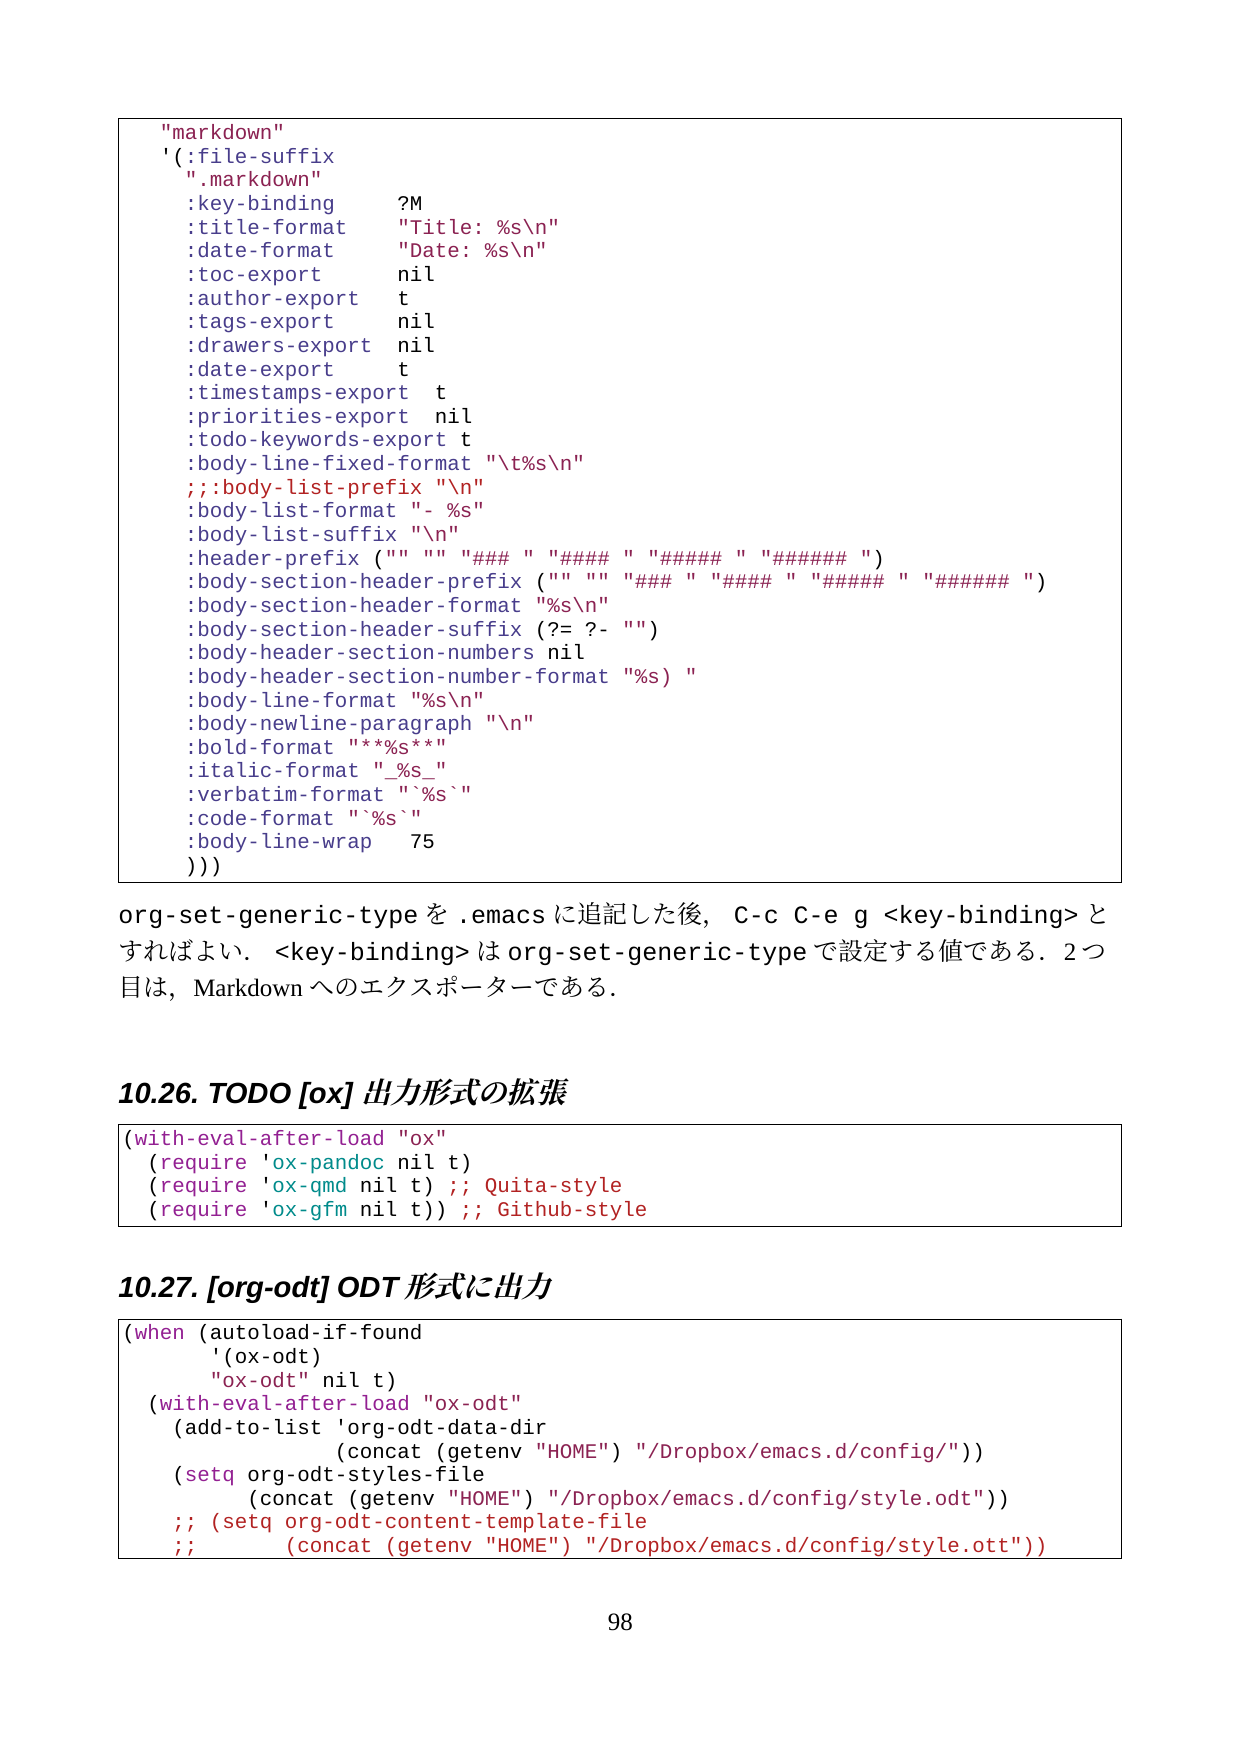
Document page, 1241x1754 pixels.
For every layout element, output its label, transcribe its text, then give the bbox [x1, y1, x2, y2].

subtitle TODO [ox] 出力形式の拡張 [118, 1070, 1122, 1112]
text (setq org-odt-styles-file [119, 1460, 1121, 1484]
text ;; (setq org-odt-content-template-file [119, 1508, 1121, 1531]
text org-set-generic-type を .emacs に追記した後， C-c C-e g <key-binding> とすればよい． <key-binding> は org-set-generic-type で設定する値である．2つ目は，Markdown へのエクスポーターである． [118, 895, 1122, 1032]
text :body-newline-paragraph "\n" [119, 709, 1121, 733]
text :body-section-header-format "%s\n" [119, 591, 1121, 615]
text :body-line-format "%s\n" [119, 686, 1121, 709]
text ".markdown" [119, 165, 1121, 189]
text :italic-format "_%s_" [119, 757, 1121, 780]
text :body-list-suffix "\n" [119, 520, 1121, 544]
text :verbatim-format "`%s`" [119, 780, 1121, 804]
text '(:file-suffix [119, 142, 1121, 165]
text (with-eval-after-load "ox" [119, 1125, 1121, 1148]
text ;; (concat (getenv "HOME") "/Dropbox/emacs.d/config/style.ott")) [119, 1531, 1121, 1558]
text :drawers-export nil [119, 331, 1121, 354]
text :body-line-wrap 75 [119, 827, 1121, 851]
text :bold-format "**%s**" [119, 733, 1121, 757]
text :body-header-section-number-format "%s) " [119, 662, 1121, 686]
text (concat (getenv "HOME") "/Dropbox/emacs.d/config/")) [119, 1437, 1121, 1460]
text (require 'ox-gfm nil t)) ;; Github-style [119, 1195, 1121, 1226]
subtitle [org-odt] ODT形式に出力 [118, 1264, 1122, 1306]
text (when (autoload-if-found [119, 1320, 1121, 1342]
text :key-binding ?M [119, 189, 1121, 213]
text ))) [119, 851, 1121, 882]
text :timestamps-export t [119, 378, 1121, 402]
text '(ox-odt) [119, 1342, 1121, 1366]
text :body-header-section-numbers nil [119, 638, 1121, 662]
text :todo-keywords-export t [119, 426, 1121, 449]
text (add-to-list 'org-odt-data-dir [119, 1413, 1121, 1437]
text :priorities-export nil [119, 402, 1121, 426]
text :toc-export nil [119, 260, 1121, 284]
text :body-list-format "- %s" [119, 496, 1121, 520]
text :author-export t [119, 284, 1121, 307]
text :title-format "Title: %s\n" [119, 213, 1121, 236]
text (require 'ox-qmd nil t) ;; Quita-style [119, 1171, 1121, 1195]
text :date-format "Date: %s\n" [119, 236, 1121, 260]
text "markdown" [119, 119, 1121, 142]
text (concat (getenv "HOME") "/Dropbox/emacs.d/config/style.odt")) [119, 1484, 1121, 1508]
text :body-section-header-suffix (?= ?- "") [119, 615, 1121, 638]
text (with-eval-after-load "ox-odt" [119, 1389, 1121, 1413]
text (require 'ox-pandoc nil t) [119, 1148, 1121, 1171]
text :body-line-fixed-format "\t%s\n" [119, 449, 1121, 473]
text ;;:body-list-prefix "\n" [119, 473, 1121, 496]
text :code-format "`%s`" [119, 804, 1121, 827]
text :date-export t [119, 354, 1121, 378]
text :body-section-header-prefix ("" "" "### " "#### " "##### " "###### ") [119, 567, 1121, 591]
text "ox-odt" nil t) [119, 1366, 1121, 1389]
text :tags-export nil [119, 307, 1121, 331]
text :header-prefix ("" "" "### " "#### " "##### " "###### ") [119, 544, 1121, 567]
